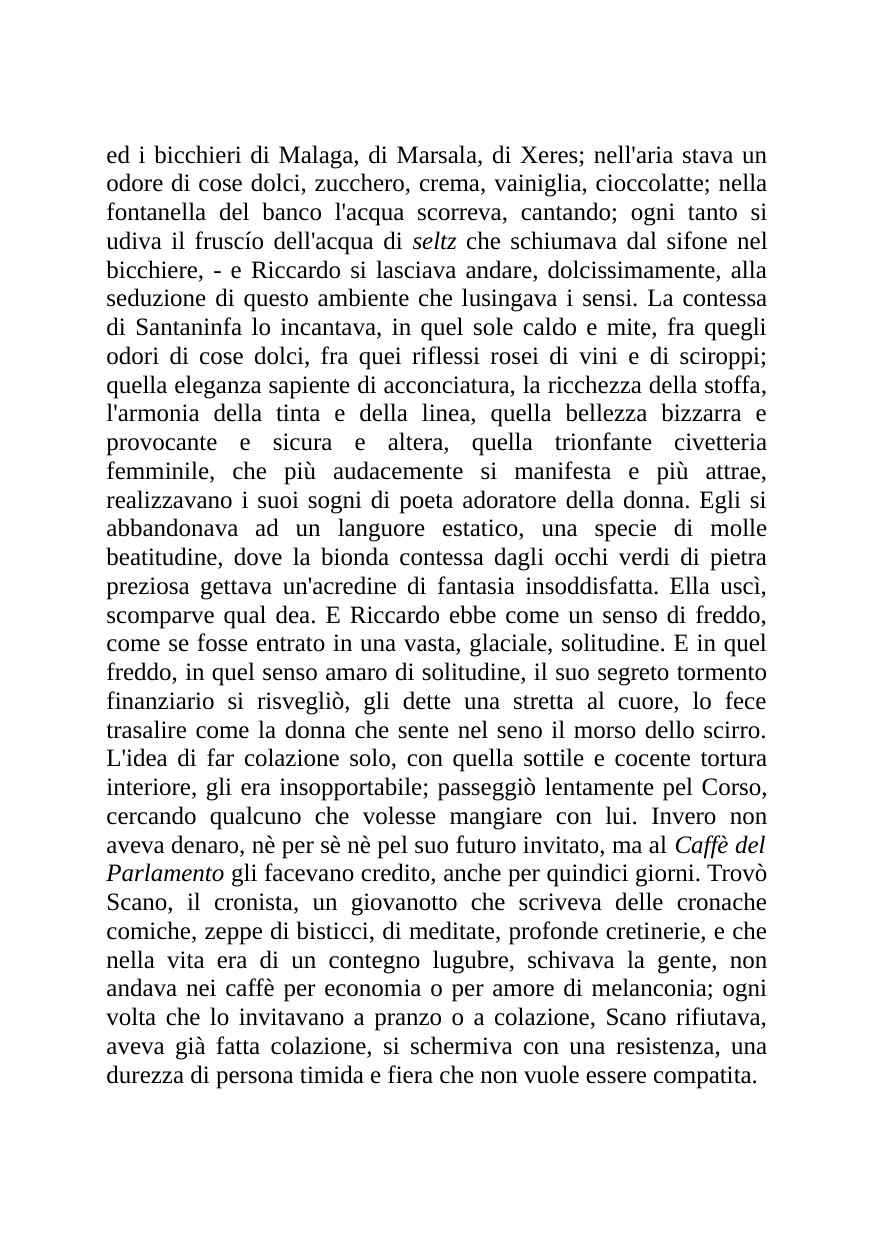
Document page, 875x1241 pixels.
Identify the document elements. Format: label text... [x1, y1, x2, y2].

text ed i bicchieri di Malaga, di Marsala, di Xeres; nell'aria stava un odore di cose dolci, zucchero, crema, vainiglia, cioccolatte; nella fontanella del banco l'acqua scorreva, cantando; ogni tanto si udiva il fruscío dell'acqua di seltz che schiumava dal sifone nel bicchiere, - e Riccardo si lasciava andare, dolcissimamente, alla seduzione di questo ambiente che lusingava i sensi. La contessa di Santaninfa lo incantava, in quel sole caldo e mite, fra quegli odori di cose dolci, fra quei riflessi rosei di vini e di sciroppi; quella eleganza sapiente di acconciatura, la ricchezza della stoffa, l'armonia della tinta e della linea, quella bellezza bizzarra e provocante e sicura e altera, quella trionfante civetteria femminile, che più audacemente si manifesta e più attrae, realizzavano i suoi sogni di poeta adoratore della donna. Egli si abbandonava ad un languore estatico, una specie di molle beatitudine, dove la bionda contessa dagli occhi verdi di pietra preziosa gettava un'acredine di fantasia insoddisfatta. Ella uscì, scomparve qual dea. E Riccardo ebbe come un senso di freddo, come se fosse entrato in una vasta, glaciale, solitudine. E in quel freddo, in quel senso amaro di solitudine, il suo segreto tormento finanziario si risvegliò, gli dette una stretta al cuore, lo fece trasalire come la donna che sente nel seno il morso dello scirro. L'idea di far colazione solo, con quella sottile e cocente tortura interiore, gli era insopportabile; passeggiò lentamente pel Corso, cercando qualcuno che volesse mangiare con lui. Invero non aveva denaro, nè per sè nè pel suo futuro invitato, ma al Caffè del Parlamento gli facevano credito, anche per quindici giorni. Trovò Scano, il cronista, un giovanotto che scriveva delle cronache comiche, zeppe di bisticci, di meditate, profonde cretinerie, e che nella vita era di un contegno lugubre, schivava la gente, non andava nei caffè per economia o per amore di melanconia; ogni volta che lo invitavano a pranzo o a colazione, Scano rifiutava, aveva già fatta colazione, si schermiva con una resistenza, una durezza di persona timida e fiera che non vuole essere compatita. [106, 140, 768, 1088]
